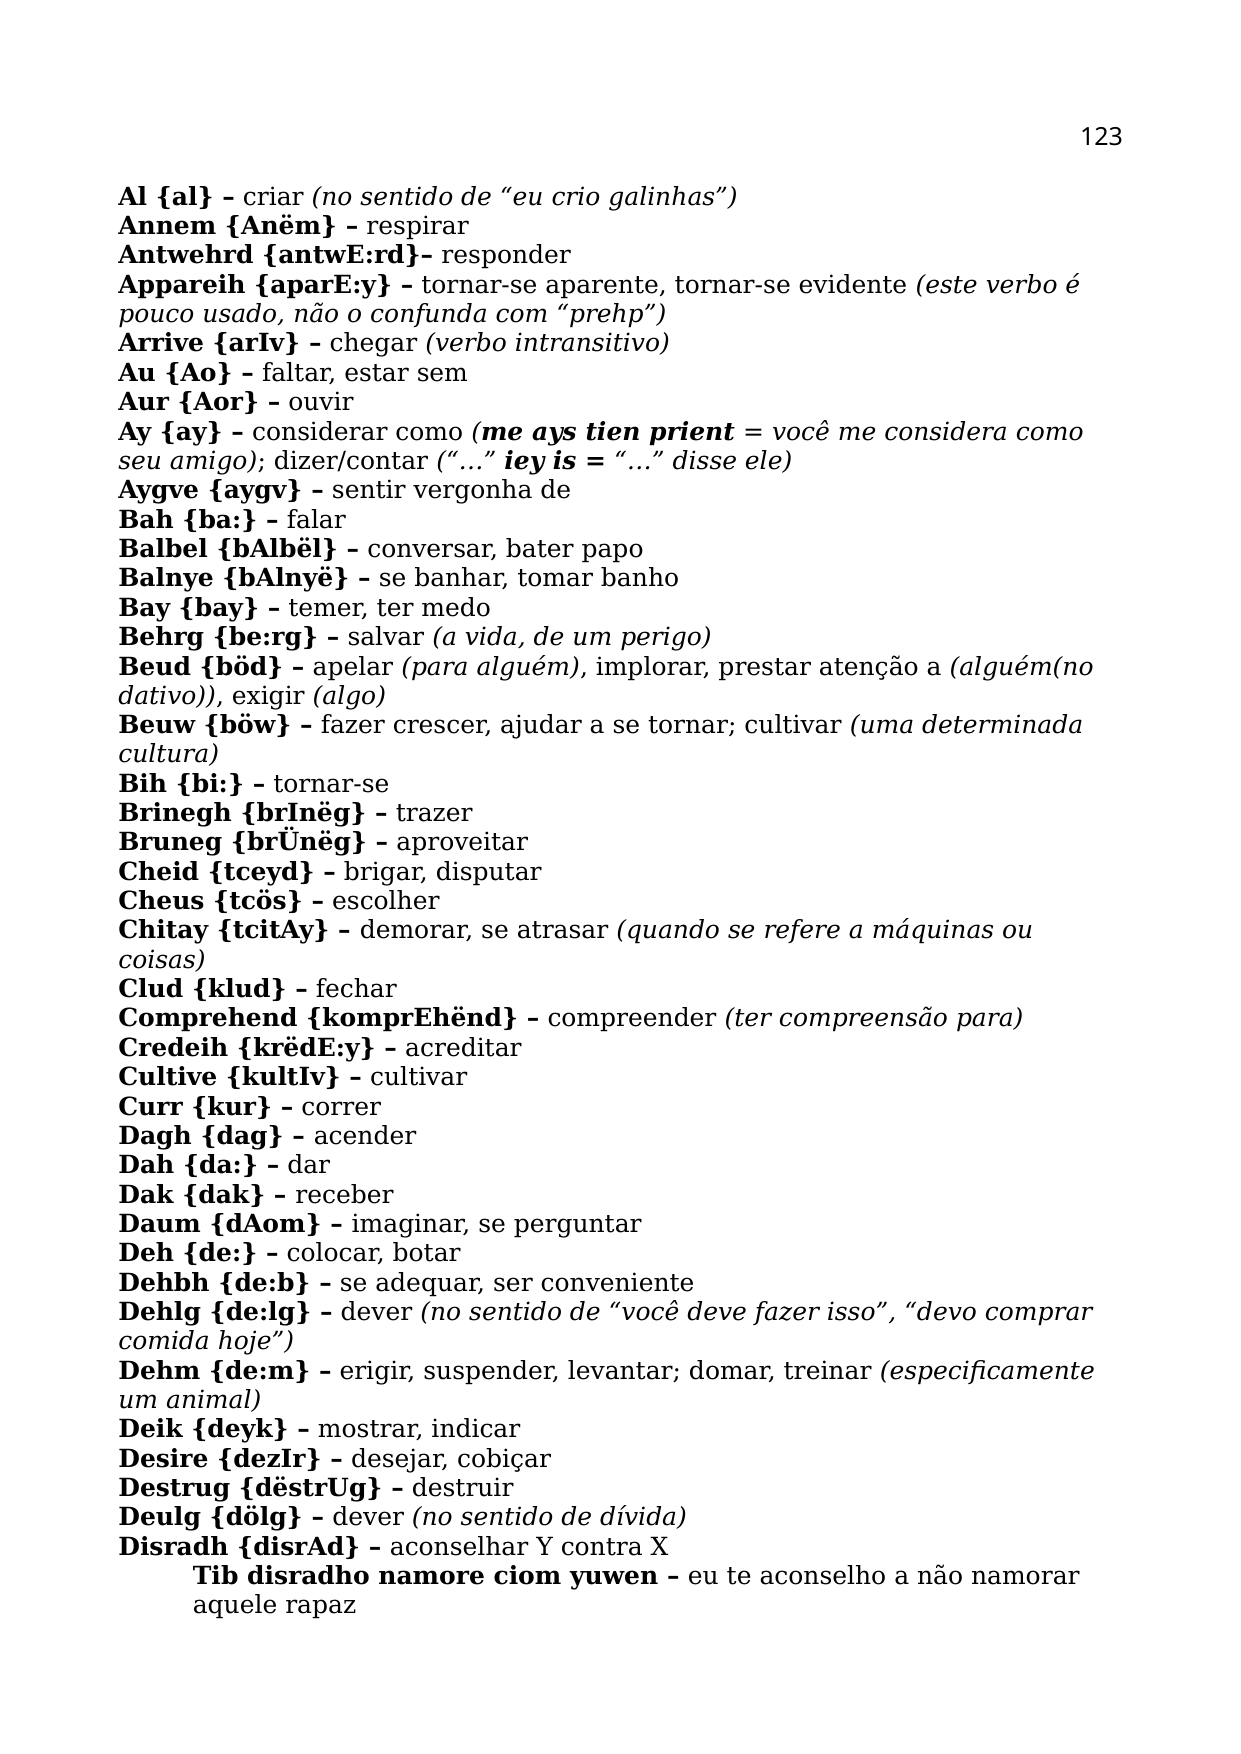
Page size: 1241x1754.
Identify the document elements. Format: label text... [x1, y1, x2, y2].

text Curr {kur} – correr [118, 1091, 1123, 1121]
text Annem {Anëm} – respirar [118, 211, 1123, 240]
text Appareih {aparE:y} – tornar-se aparente, tornar-se evidente (este verbo é pouco usado, não o confunda com “prehp”) [118, 270, 1123, 328]
text Clud {klud} – fechar [118, 974, 1123, 1003]
text Ay {ay} – considerar como (me ays tien prient = você me considera como seu amigo); dizer/contar (“…” iey is = “…” disse ele) [118, 416, 1123, 475]
text Bih {bi:} – tornar-se [118, 768, 1123, 798]
text Cheid {tceyd} – brigar, disputar [118, 857, 1123, 886]
text Dehm {de:m} – erigir, suspender, levantar; domar, treinar (especificamente um animal) [118, 1356, 1123, 1414]
text Dagh {dag} – acender [118, 1121, 1123, 1150]
text Deik {deyk} – mostrar, indicar [118, 1414, 1123, 1443]
text Aygve {aygv} – sentir vergonha de [118, 475, 1123, 504]
text Tib disradho namore ciom yuwen – eu te aconselho a não namorar aquele rapaz [193, 1561, 1123, 1619]
text Aur {Aor} – ouvir [118, 387, 1123, 416]
text Destrug {dëstrUg} – destruir [118, 1473, 1123, 1502]
text Credeih {krëdE:y} – acreditar [118, 1033, 1123, 1062]
text Bruneg {brÜnëg} – aproveitar [118, 827, 1123, 857]
text Comprehend {komprEhënd} – compreender (ter compreensão para) [118, 1003, 1123, 1033]
text Beuw {böw} – fazer crescer, ajudar a se tornar; cultivar (uma determinada cultura) [118, 710, 1123, 768]
text Balnye {bAlnyë} – se banhar, tomar banho [118, 563, 1123, 593]
text Dehlg {de:lg} – dever (no sentido de “você deve fazer isso”, “devo comprar comida hoje”) [118, 1297, 1123, 1356]
text Cultive {kultIv} – cultivar [118, 1062, 1123, 1091]
text Balbel {bAlbël} – conversar, bater papo [118, 534, 1123, 563]
text Al {al} – criar (no sentido de “eu crio galinhas”) [118, 182, 1123, 211]
text Dah {da:} – dar [118, 1150, 1123, 1179]
text Cheus {tcös} – escolher [118, 886, 1123, 915]
text Chitay {tcitAy} – demorar, se atrasar (quando se refere a máquinas ou coisas) [118, 915, 1123, 974]
text Dehbh {de:b} – se adequar, ser conveniente [118, 1268, 1123, 1297]
text Disradh {disrAd} – aconselhar Y contra X [118, 1532, 1123, 1561]
text Bah {ba:} – falar [118, 504, 1123, 534]
text Antwehrd {antwE:rd}– responder [118, 240, 1123, 270]
text Beud {böd} – apelar (para alguém), implorar, prestar atenção a (alguém(no dativo)), exigir (algo) [118, 651, 1123, 710]
text Behrg {be:rg} – salvar (a vida, de um perigo) [118, 622, 1123, 651]
text Bay {bay} – temer, ter medo [118, 593, 1123, 622]
text Dak {dak} – receber [118, 1179, 1123, 1209]
text Desire {dezIr} – desejar, cobiçar [118, 1443, 1123, 1473]
text Deulg {dölg} – dever (no sentido de dívida) [118, 1502, 1123, 1532]
text Brinegh {brInëg} – trazer [118, 798, 1123, 827]
text Daum {dAom} – imaginar, se perguntar [118, 1209, 1123, 1238]
text Deh {de:} – colocar, botar [118, 1238, 1123, 1268]
text Arrive {arIv} – chegar (verbo intransitivo) [118, 328, 1123, 358]
text Au {Ao} – faltar, estar sem [118, 358, 1123, 387]
